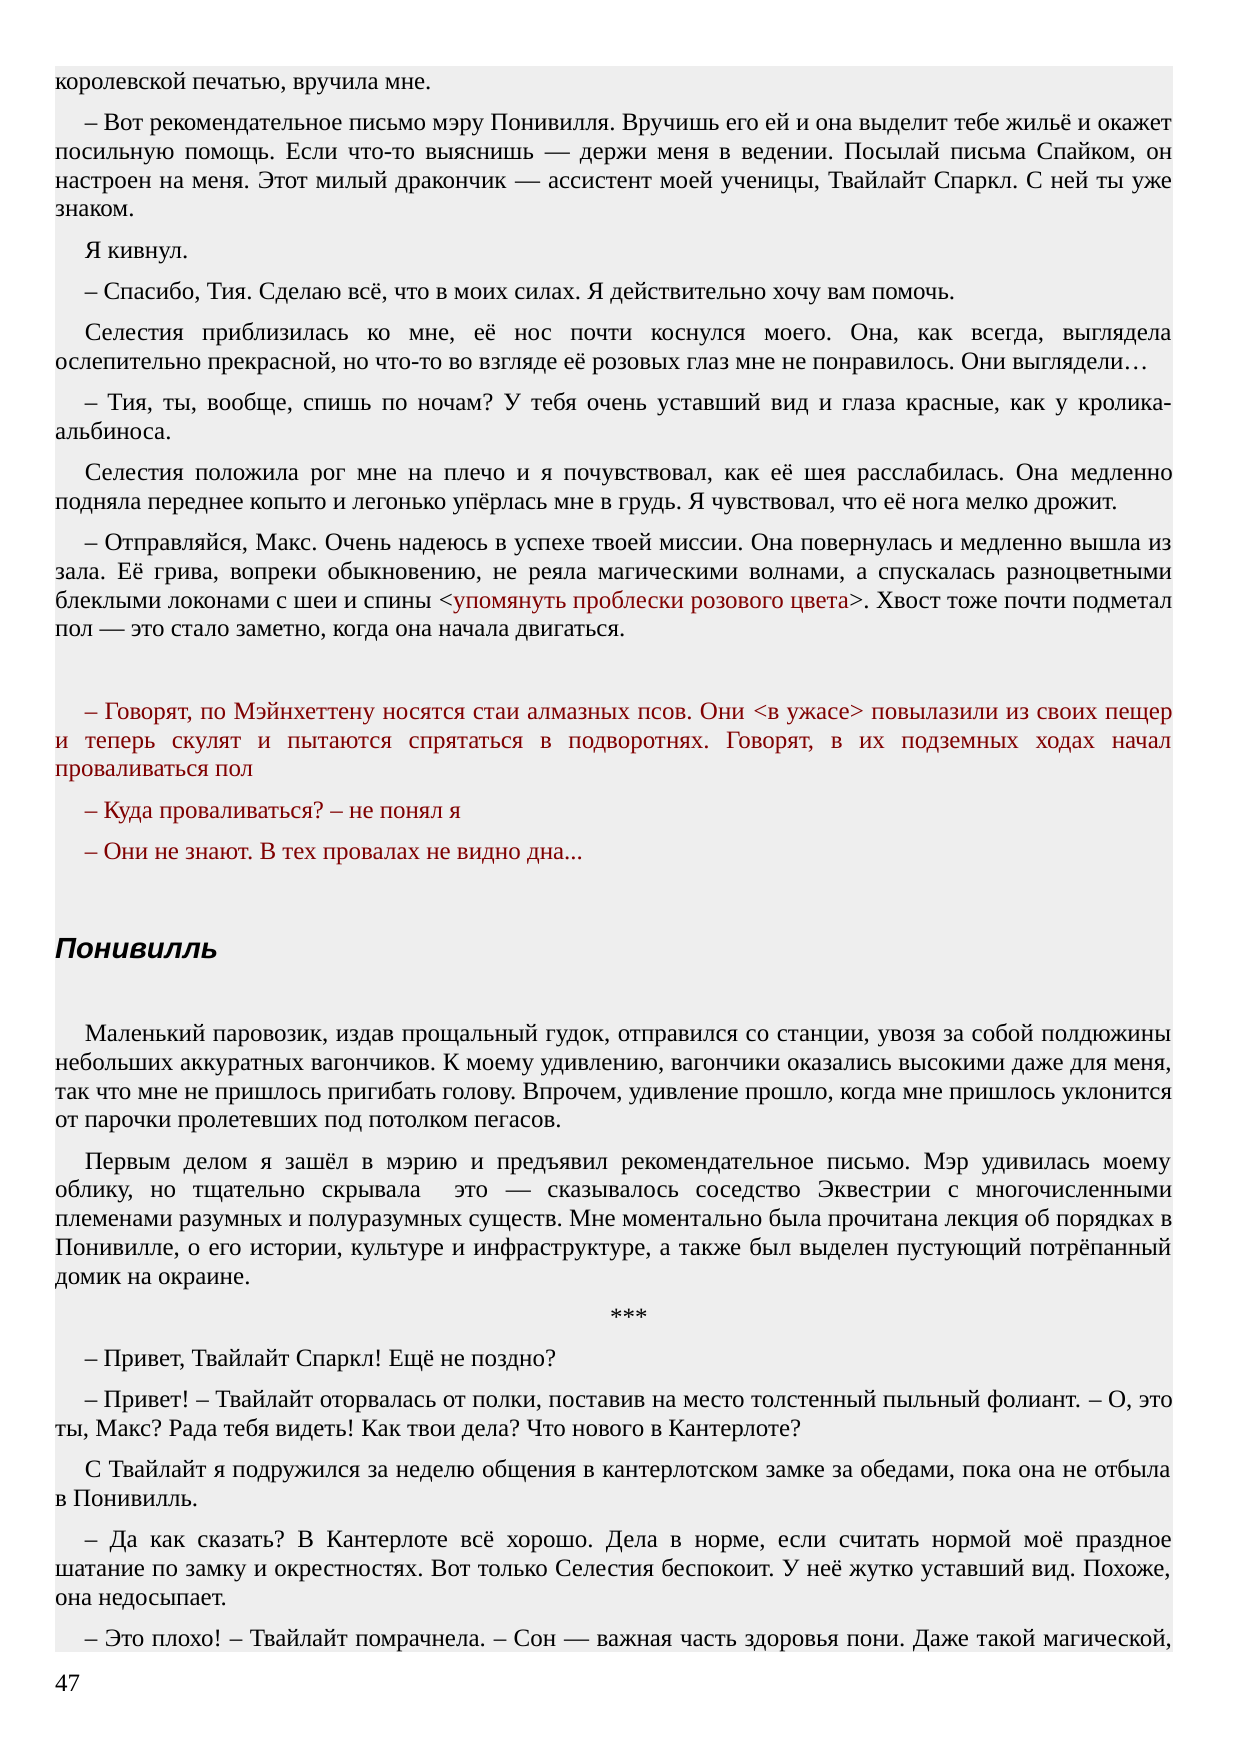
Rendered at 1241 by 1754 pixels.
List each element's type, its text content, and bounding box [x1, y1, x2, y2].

text Я кивнул. [55, 235, 1173, 263]
text королевской печатью, вручила мне. [55, 66, 1173, 95]
text – Это плохо! – Твайлайт помрачнела. – Сон — важная часть здоровья пони. Даже такой магической, [55, 1623, 1173, 1652]
text *** [55, 1302, 1173, 1331]
text С Твайлайт я подружился за неделю общения в кантерлотском замке за обедами, пока она не отбыла в Понивилль. [55, 1454, 1173, 1512]
text – Они не знают. В тех провалах не видно дна... [55, 836, 1173, 865]
text Селестия приблизилась ко мне, её нос почти коснулся моего. Она, как всегда, выглядела ослепительно прекрасной, но что-то во взгляде её розовых глаз мне не понравилось. Они выглядели… [55, 317, 1173, 375]
text Маленький паровозик, издав прощальный гудок, отправился со станции, увозя за собой полдюжины небольших аккуратных вагончиков. К моему удивлению, вагончики оказались высокими даже для меня, так что мне не пришлось пригибать голову. Впрочем, удивление прошло, когда мне пришлось уклонится от парочки пролетевших под потолком пегасов. [55, 1018, 1173, 1133]
text – Привет, Твайлайт Спаркл! Ещё не поздно? [55, 1343, 1173, 1372]
text – Куда проваливаться? – не понял я [55, 795, 1173, 823]
subtitle Понивилль [55, 931, 1173, 964]
text – Говорят, по Мэйнхеттену носятся стаи алмазных псов. Они <в ужасе> повылазили из своих пещер и теперь скулят и пытаются спрятаться в подворотнях. Говорят, в их подземных ходах начал проваливаться пол [55, 696, 1173, 782]
text – Отправляйся, Макс. Очень надеюсь в успехе твоей миссии. Она повернулась и медленно вышла из зала. Её грива, вопреки обыкновению, не реяла магическими волнами, а спускалась разноцветными блеклыми локонами с шеи и спины <упомянуть проблески розового цвета>. Хвост тоже почти подметал пол — это стало заметно, когда она начала двигаться. [55, 527, 1173, 642]
text – Тия, ты, вообще, спишь по ночам? У тебя очень уставший вид и глаза красные, как у кролика-альбиноса. [55, 387, 1173, 445]
text Первым делом я зашёл в мэрию и предъявил рекомендательное письмо. Мэр удивилась моему облику, но тщательно скрывала это — сказывалось соседство Эквестрии с многочисленными племенами разумных и полуразумных существ. Мне моментально была прочитана лекция об порядках в Понивилле, о его истории, культуре и инфраструктуре, а также был выделен пустующий потрёпанный домик на окраине. [55, 1146, 1173, 1289]
text – Спасибо, Тия. Сделаю всё, что в моих силах. Я действительно хочу вам помочь. [55, 276, 1173, 305]
text – Привет! – Твайлайт оторвалась от полки, поставив на место толстенный пыльный фолиант. – О, это ты, Макс? Рада тебя видеть! Как твои дела? Что нового в Кантерлоте? [55, 1384, 1173, 1442]
text Селестия положила рог мне на плечо и я почувствовал, как её шея расслабилась. Она медленно подняла переднее копыто и легонько упёрлась мне в грудь. Я чувствовал, что её нога мелко дрожит. [55, 457, 1173, 515]
text – Да как сказать? В Кантерлоте всё хорошо. Дела в норме, если считать нормой моё праздное шатание по замку и окрестностях. Вот только Селестия беспокоит. У неё жутко уставший вид. Похоже, она недосыпает. [55, 1524, 1173, 1611]
text – Вот рекомендательное письмо мэру Понивилля. Вручишь его ей и она выделит тебе жильё и окажет посильную помощь. Если что-то выяснишь — держи меня в ведении. Посылай письма Спайком, он настроен на меня. Этот милый дракончик — ассистент моей ученицы, Твайлайт Спаркл. С ней ты уже знаком. [55, 107, 1173, 222]
